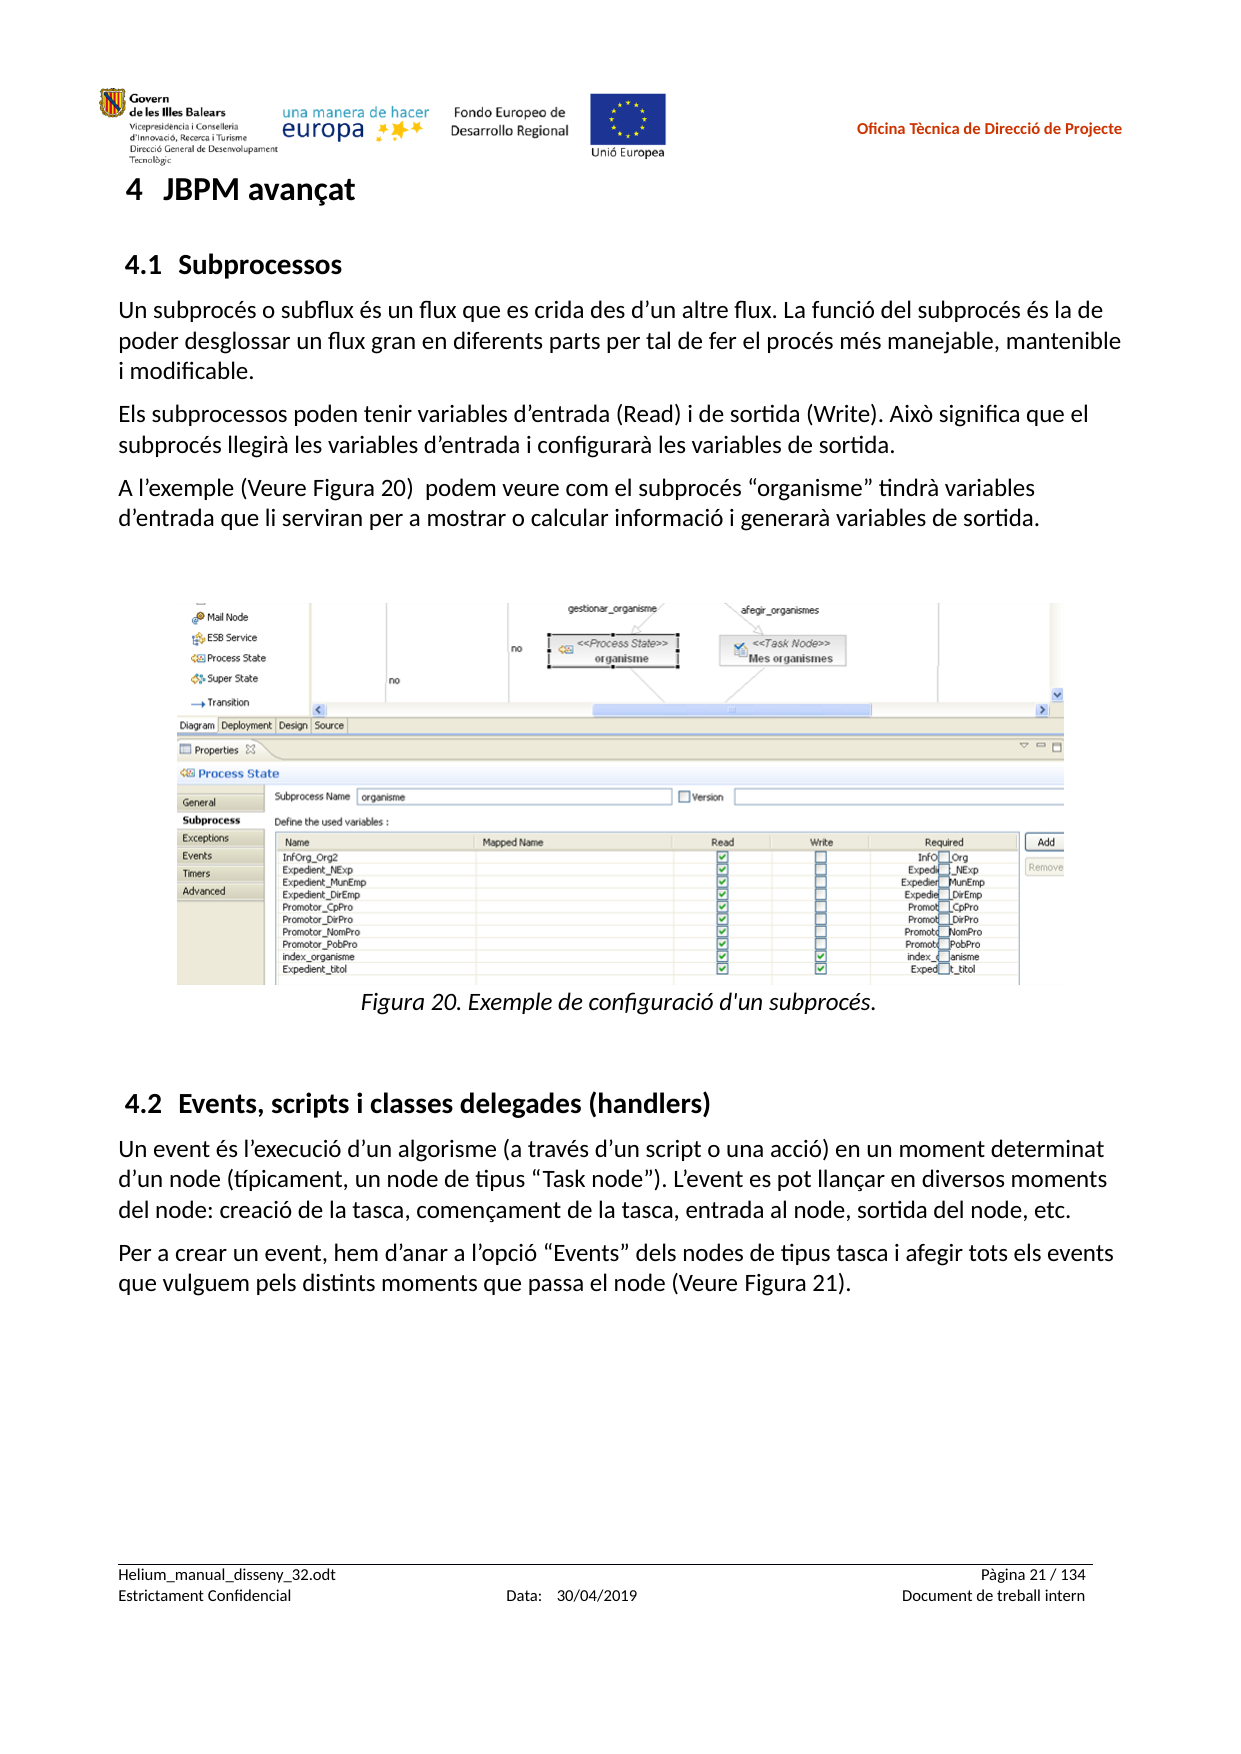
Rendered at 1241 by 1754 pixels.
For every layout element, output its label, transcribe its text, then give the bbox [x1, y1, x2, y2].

text Figura 20. Exemple de configuració d'un subprocés. [175, 987, 1065, 1017]
picture [175, 601, 1065, 987]
picture [99, 87, 668, 166]
subtitle JBPM avançat [118, 168, 1122, 209]
text Un subprocés o subflux és un flux que es crida des d’un altre flux. La funció del subprocés és la de poder desglossar un flux gran en diferents parts per tal de fer el procés més manejable, mantenible i modificable. [118, 294, 1122, 386]
subtitle Subprocessos [118, 246, 1122, 282]
subtitle Events, scripts i classes delegades (handlers) [118, 1085, 1122, 1120]
text A l’exemple (Veure Figura 20) podem veure com el subprocés “organisme” tindrà variables d’entrada que li serviran per a mostrar o calcular informació i generarà variables de sortida. [118, 472, 1122, 533]
text Un event és l’execució d’un algorisme (a través d’un script o una acció) en un moment determinat d’un node (típicament, un node de tipus “Task node”). L’event es pot llançar en diversos moments del node: creació de la tasca, començament de la tasca, entrada al node, sortida del node, etc. [118, 1133, 1122, 1224]
text Per a crear un event, hem d’anar a l’opció “Events” dels nodes de tipus tasca i afegir tots els events que vulguem pels distints moments que passa el node (Veure Figura 21). [118, 1237, 1122, 1298]
text Els subprocessos poden tenir variables d’entrada (Read) i de sortida (Write). Això significa que el subprocés llegirà les variables d’entrada i configurarà les variables de sortida. [118, 398, 1122, 459]
